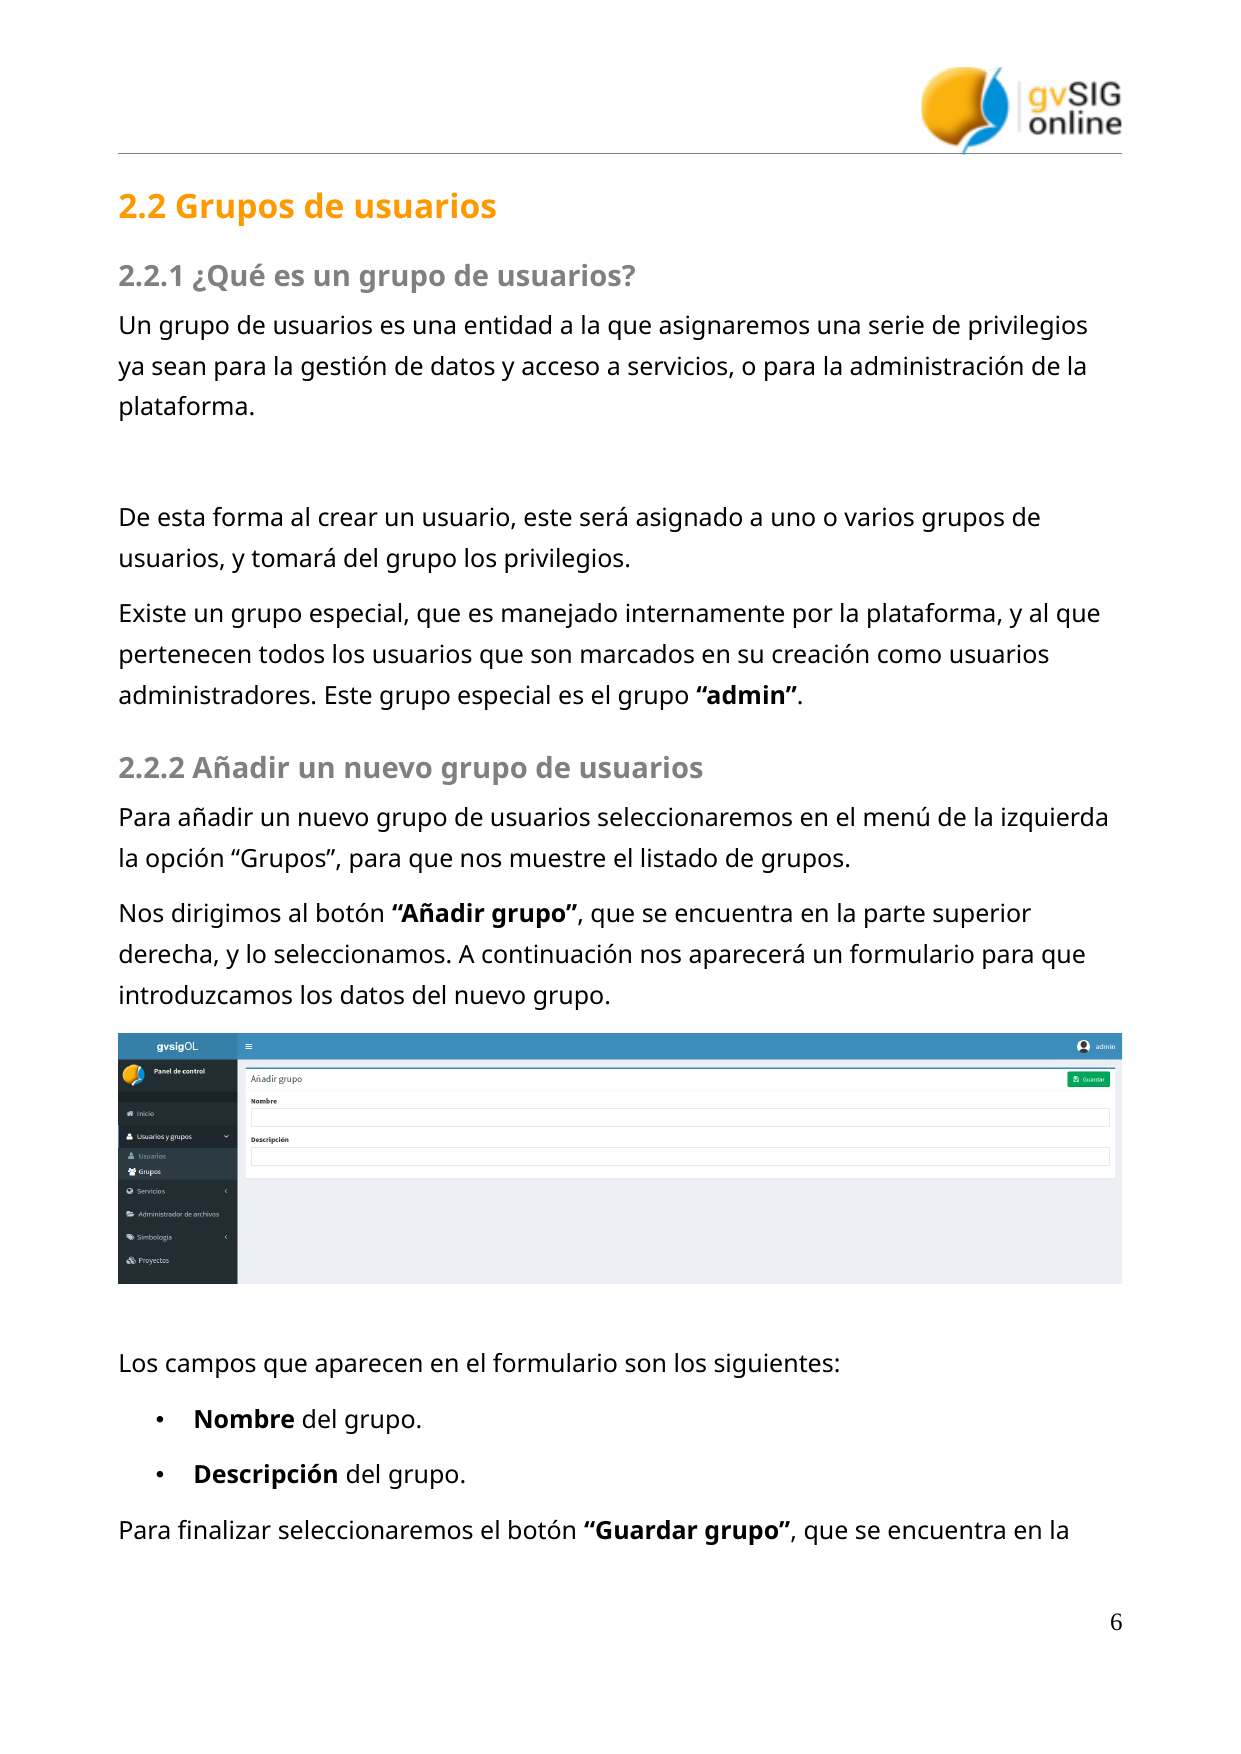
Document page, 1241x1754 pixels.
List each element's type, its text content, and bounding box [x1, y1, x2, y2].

list Descripción del grupo. [156, 1457, 1122, 1491]
text Un grupo de usuarios es una entidad a la que asignaremos una serie de privilegios ya sean para la gestión de datos y acceso a servicios, o para la administración de la plataforma. [118, 307, 1122, 423]
text Nos dirigimos al botón “Añadir grupo”, que se encuentra en la parte superior derecha, y lo seleccionamos. A continuación nos aparecerá un formulario para que introduzcamos los datos del nuevo grupo. [118, 896, 1122, 1012]
picture [921, 67, 1122, 155]
list Nombre del grupo. [156, 1401, 1122, 1436]
subtitle 2.2.1 ¿Qué es un grupo de usuarios? [118, 255, 1122, 295]
picture [118, 1033, 1123, 1284]
text Los campos que aparecen en el formulario son los siguientes: [118, 1346, 1122, 1380]
text Para añadir un nuevo grupo de usuarios seleccionaremos en el menú de la izquierda la opción “Grupos”, para que nos muestre el listado de grupos. [118, 800, 1122, 875]
subtitle 2.2.2 Añadir un nuevo grupo de usuarios [118, 748, 1122, 787]
text De esta forma al crear un usuario, este será asignado a uno o varios grupos de usuarios, y tomará del grupo los privilegios. [118, 500, 1122, 575]
text Para finalizar seleccionaremos el botón “Guardar grupo”, que se encuentra en la [118, 1512, 1122, 1546]
subtitle 2.2 Grupos de usuarios [118, 182, 1122, 228]
text Existe un grupo especial, que es manejado internamente por la plataforma, y al que pertenecen todos los usuarios que son marcados en su creación como usuarios administradores. Este grupo especial es el grupo “admin”. [118, 596, 1122, 712]
